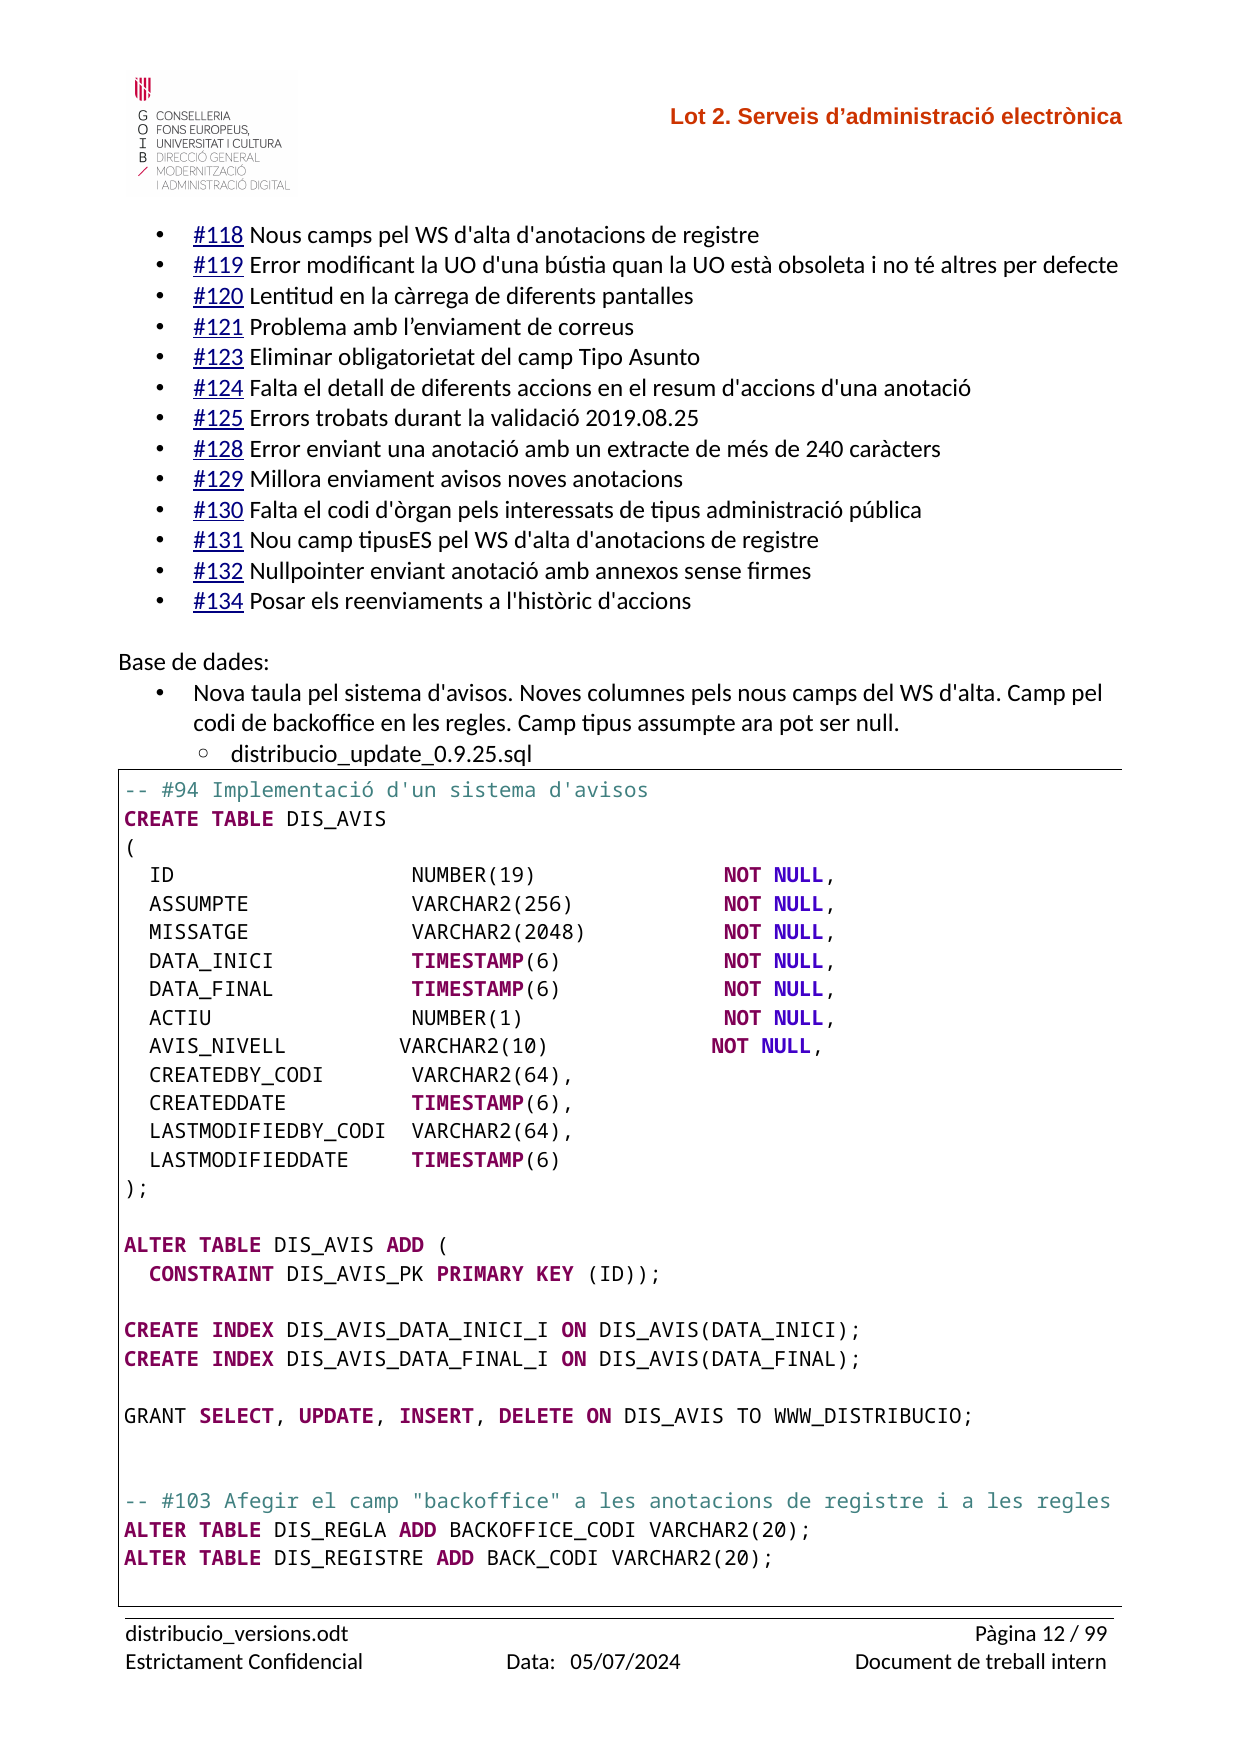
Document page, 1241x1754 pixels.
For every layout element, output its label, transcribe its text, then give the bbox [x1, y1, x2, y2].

list Nova taula pel sistema d'avisos. Noves columnes pels nous camps del WS d'alta. Camp pel codi de backoffice en les regles. Camp tipus assumpte ara pot ser null. [156, 677, 1122, 738]
list #130 Falta el codi d'òrgan pels interessats de tipus administració pública [156, 494, 1122, 524]
list #131 Nou camp tipusES pel WS d'alta d'anotacions de registre [156, 524, 1122, 555]
list #125 Errors trobats durant la validació 2019.08.25 [156, 402, 1122, 433]
text Base de dades: [118, 646, 1122, 677]
list #134 Posar els reenviaments a l'històric d'accions [156, 585, 1122, 616]
list #121 Problema amb l’enviament de correus [156, 311, 1122, 341]
list #129 Millora enviament avisos noves anotacions [156, 463, 1122, 494]
list #132 Nullpointer enviant anotació amb annexos sense firmes [156, 555, 1122, 585]
picture [126, 70, 299, 197]
table_header -- #94 Implementació d'un sistema d'avisos CREATE TABLE DIS_AVIS ( ID NUMBER(19) NOT NULL, ASSUMPTE VARCHAR2(256) NOT NULL, MISSATGE VARCHAR2(2048) NOT NULL, DATA_INICI TIMESTAMP(6) NOT NULL, DATA_FINAL TIMESTAMP(6) NOT NULL, ACTIU NUMBER(1) NOT NULL, AVIS_NIVELL VARCHAR2(10) NOT NULL, CREATEDBY_CODI VARCHAR2(64), CREATEDDATE TIMESTAMP(6), LASTMODIFIEDBY_CODI VARCHAR2(64), LASTMODIFIEDDATE TIMESTAMP(6) ); ALTER TABLE DIS_AVIS ADD ( CONSTRAINT DIS_AVIS_PK PRIMARY KEY (ID)); CREATE INDEX DIS_AVIS_DATA_INICI_I ON DIS_AVIS(DATA_INICI); CREATE INDEX DIS_AVIS_DATA_FINAL_I ON DIS_AVIS(DATA_FINAL); GRANT SELECT, UPDATE, INSERT, DELETE ON DIS_AVIS TO WWW_DISTRIBUCIO; -- #103 Afegir el camp "backoffice" a les anotacions de registre i a les regles ALTER TABLE DIS_REGLA ADD BACKOFFICE_CODI VARCHAR2(20); ALTER TABLE DIS_REGISTRE ADD BACK_CODI VARCHAR2(20); [119, 770, 1122, 1606]
list #119 Error modificant la UO d'una bústia quan la UO està obsoleta i no té altres per defecte [156, 250, 1122, 280]
list #120 Lentitud en la càrrega de diferents pantalles [156, 280, 1122, 311]
list #123 Eliminar obligatorietat del camp Tipo Asunto [156, 341, 1122, 372]
list #118 Nous camps pel WS d'alta d'anotacions de registre [156, 219, 1122, 250]
list #124 Falta el detall de diferents accions en el resum d'accions d'una anotació [156, 372, 1122, 402]
list distribucio_update_0.9.25.sql [193, 738, 1122, 768]
list #128 Error enviant una anotació amb un extracte de més de 240 caràcters [156, 433, 1122, 463]
